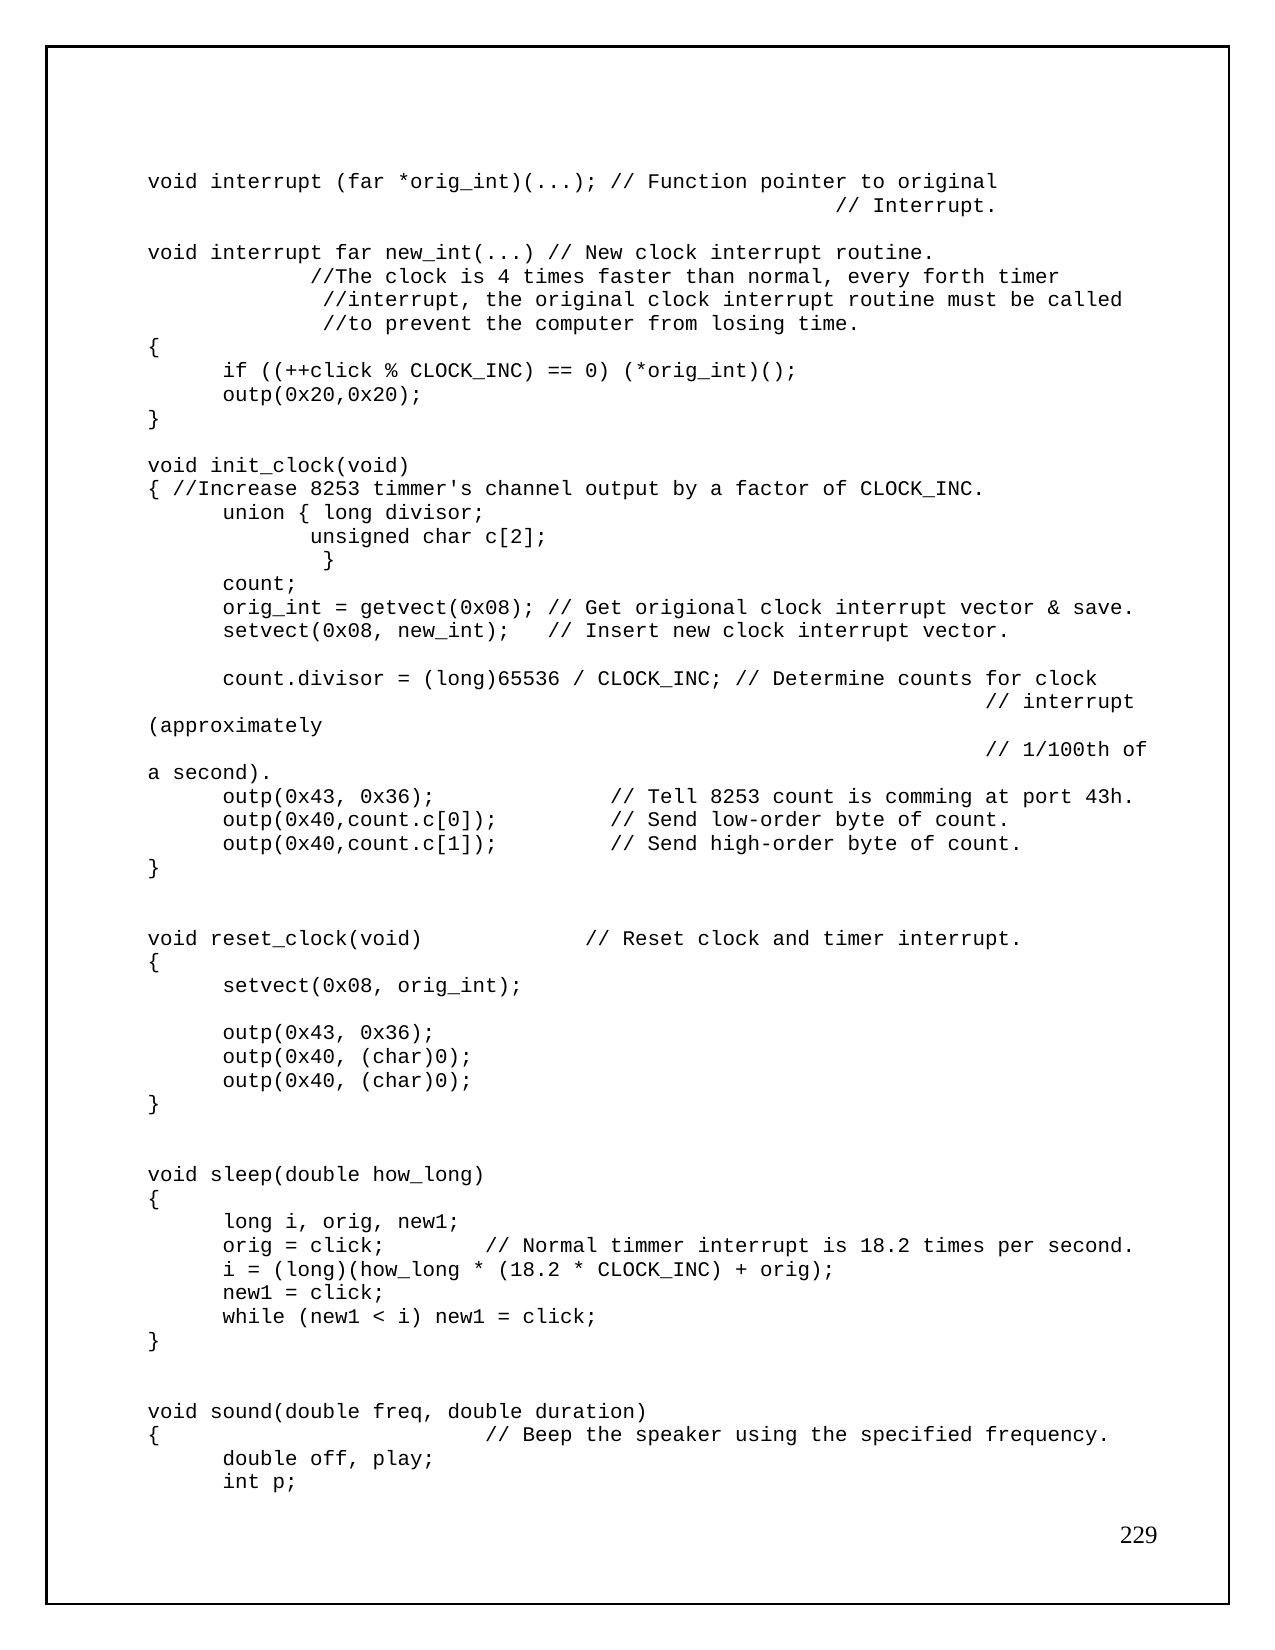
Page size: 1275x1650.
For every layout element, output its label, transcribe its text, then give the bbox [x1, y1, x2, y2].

text { [147, 951, 1158, 975]
text } [147, 1093, 1158, 1117]
text if ((++click % CLOCK_INC) == 0) (*orig_int)(); [147, 360, 1158, 384]
text // 1/100th of a second). [147, 738, 1158, 786]
text i = (long)(how_long * (18.2 * CLOCK_INC) + orig); [147, 1259, 1158, 1282]
text } [147, 1330, 1158, 1353]
text { [147, 337, 1158, 360]
text unsigned char c[2]; [147, 526, 1158, 549]
text outp(0x40,count.c[1]); // Send high-order byte of count. [147, 833, 1158, 857]
text setvect(0x08, new_int); // Insert new clock interrupt vector. [147, 620, 1158, 644]
text int p; [147, 1472, 1158, 1495]
text while (new1 < i) new1 = click; [147, 1306, 1158, 1330]
text outp(0x20,0x20); [147, 384, 1158, 407]
text void reset_clock(void) // Reset clock and timer interrupt. [147, 928, 1158, 951]
text union { long divisor; [147, 502, 1158, 526]
text { [147, 1188, 1158, 1211]
text orig = click; // Normal timmer interrupt is 18.2 times per second. [147, 1235, 1158, 1259]
text } [147, 857, 1158, 880]
text void interrupt far new_int(...) // New clock interrupt routine. [147, 242, 1158, 266]
text outp(0x40, (char)0); [147, 1046, 1158, 1069]
text { // Beep the speaker using the specified frequency. [147, 1424, 1158, 1448]
text //to prevent the computer from losing time. [147, 313, 1158, 337]
text setvect(0x08, orig_int); [147, 975, 1158, 999]
text outp(0x43, 0x36); // Tell 8253 count is comming at port 43h. [147, 786, 1158, 809]
text { //Increase 8253 timmer's channel output by a factor of CLOCK_INC. [147, 478, 1158, 502]
text outp(0x40,count.c[0]); // Send low-order byte of count. [147, 809, 1158, 833]
text //The clock is 4 times faster than normal, every forth timer [147, 266, 1158, 289]
text } [147, 407, 1158, 431]
text outp(0x43, 0x36); [147, 1022, 1158, 1046]
text void sleep(double how_long) [147, 1164, 1158, 1188]
text outp(0x40, (char)0); [147, 1069, 1158, 1093]
text double off, play; [147, 1448, 1158, 1472]
text void init_clock(void) [147, 455, 1158, 478]
text // interrupt (approximately [147, 691, 1158, 738]
text new1 = click; [147, 1282, 1158, 1306]
text void interrupt (far *orig_int)(...); // Function pointer to original [147, 171, 1158, 195]
text count.divisor = (long)65536 / CLOCK_INC; // Determine counts for clock [147, 668, 1158, 691]
text // Interrupt. [147, 195, 1158, 218]
text //interrupt, the original clock interrupt routine must be called [147, 289, 1158, 313]
text count; [147, 573, 1158, 597]
text orig_int = getvect(0x08); // Get origional clock interrupt vector & save. [147, 597, 1158, 620]
text long i, orig, new1; [147, 1211, 1158, 1235]
text } [147, 549, 1158, 573]
text void sound(double freq, double duration) [147, 1401, 1158, 1424]
